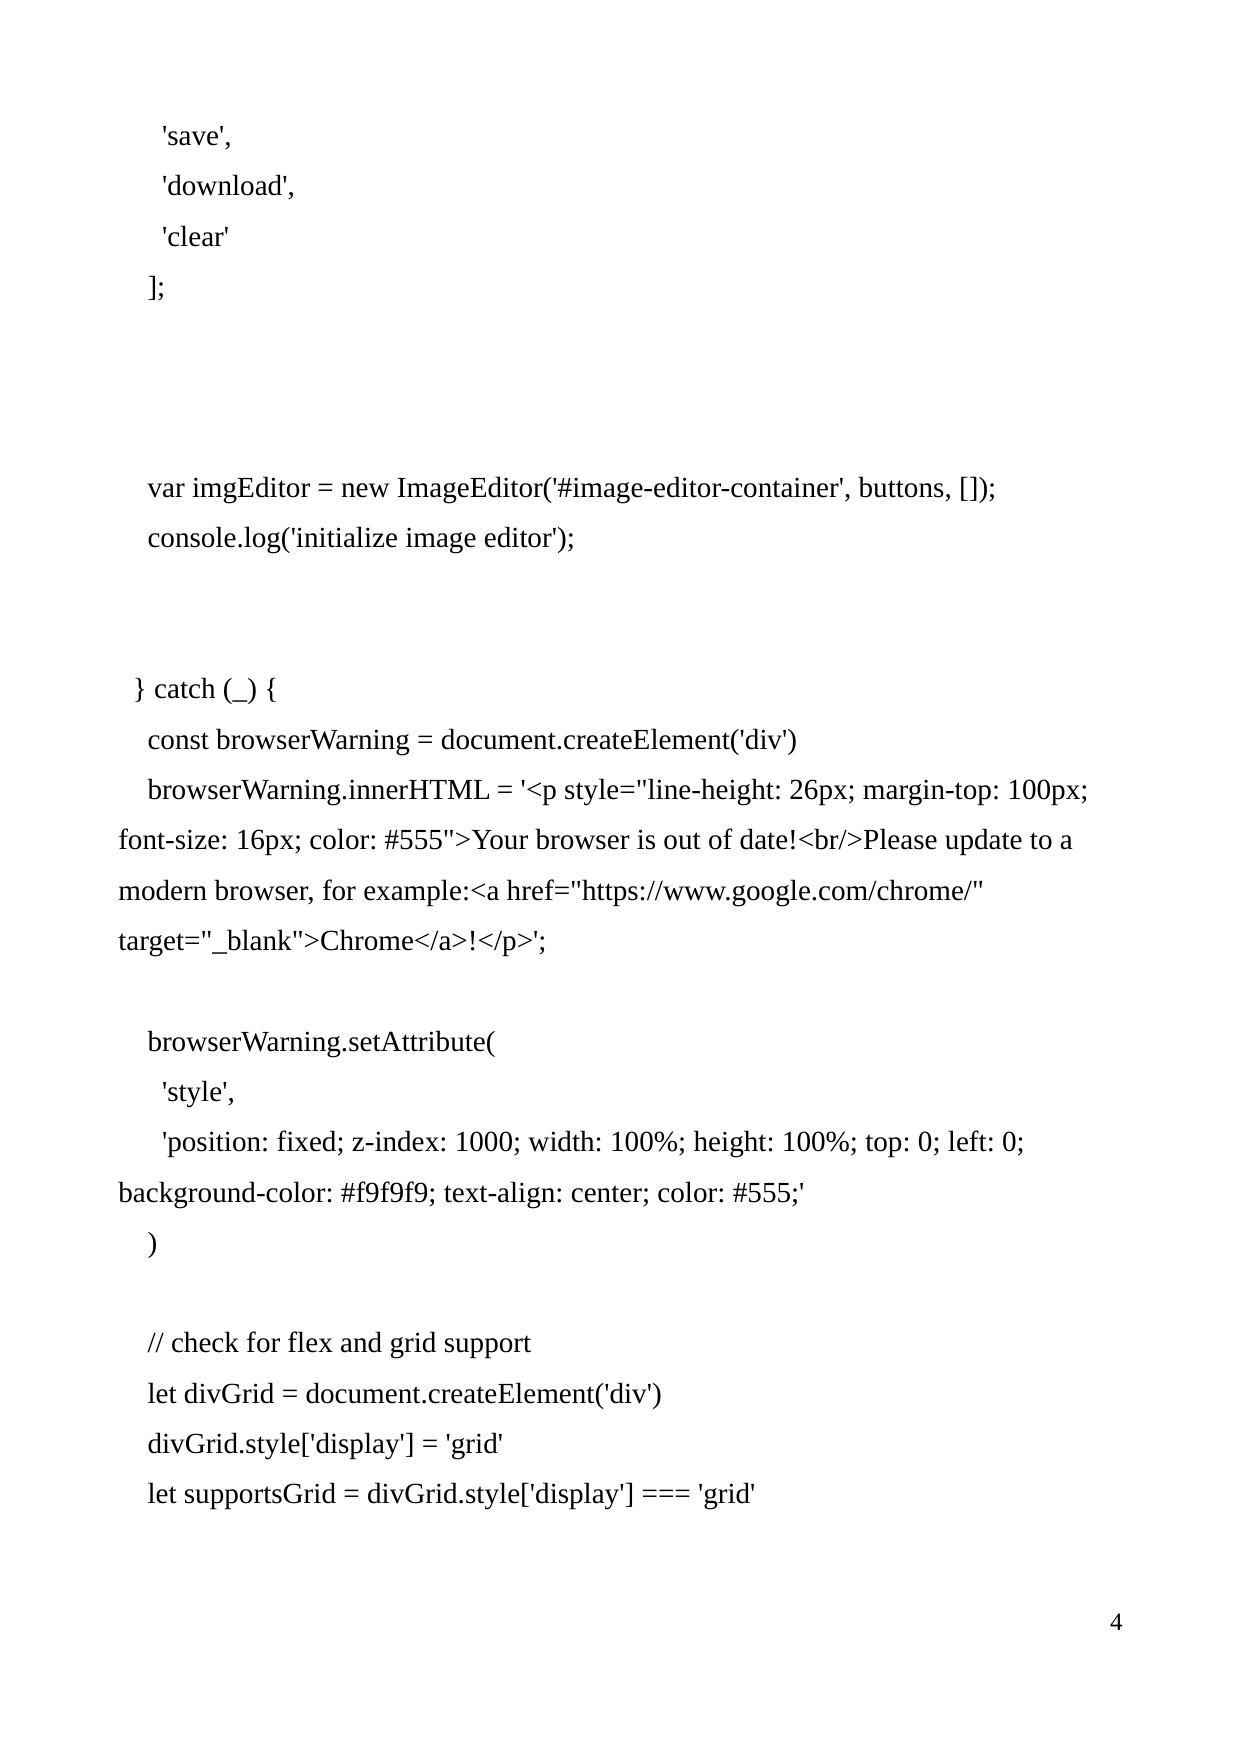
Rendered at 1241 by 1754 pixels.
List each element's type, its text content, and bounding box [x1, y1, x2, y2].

text divGrid.style['display'] = 'grid' [118, 1426, 1122, 1460]
text browserWarning.innerHTML = '<p style="line-height: 26px; margin-top: 100px; font-size: 16px; color: #555">Your browser is out of date!<br/>Please update to a modern browser, for example:<a href="https://www.google.com/chrome/" target="_blank">Chrome</a>!</p>'; [118, 772, 1122, 957]
text let divGrid = document.createElement('div') [118, 1376, 1122, 1409]
text 'clear' [118, 219, 1122, 252]
text browserWarning.setAttribute( [118, 1024, 1122, 1057]
text } catch (_) { [118, 672, 1122, 705]
text var imgEditor = new ImageEditor('#image-editor-container', buttons, []); [118, 470, 1122, 504]
text 'style', [118, 1074, 1122, 1108]
text // check for flex and grid support [118, 1326, 1122, 1359]
text let supportsGrid = divGrid.style['display'] === 'grid' [118, 1477, 1122, 1510]
text const browserWarning = document.createElement('div') [118, 722, 1122, 755]
text 'download', [118, 168, 1122, 202]
text 'position: fixed; z-index: 1000; width: 100%; height: 100%; top: 0; left: 0; background-color: #f9f9f9; text-align: center; color: #555;' [118, 1124, 1122, 1208]
text ) [118, 1225, 1122, 1258]
text 'save', [118, 118, 1122, 152]
text console.log('initialize image editor'); [118, 521, 1122, 554]
text ]; [118, 269, 1122, 303]
